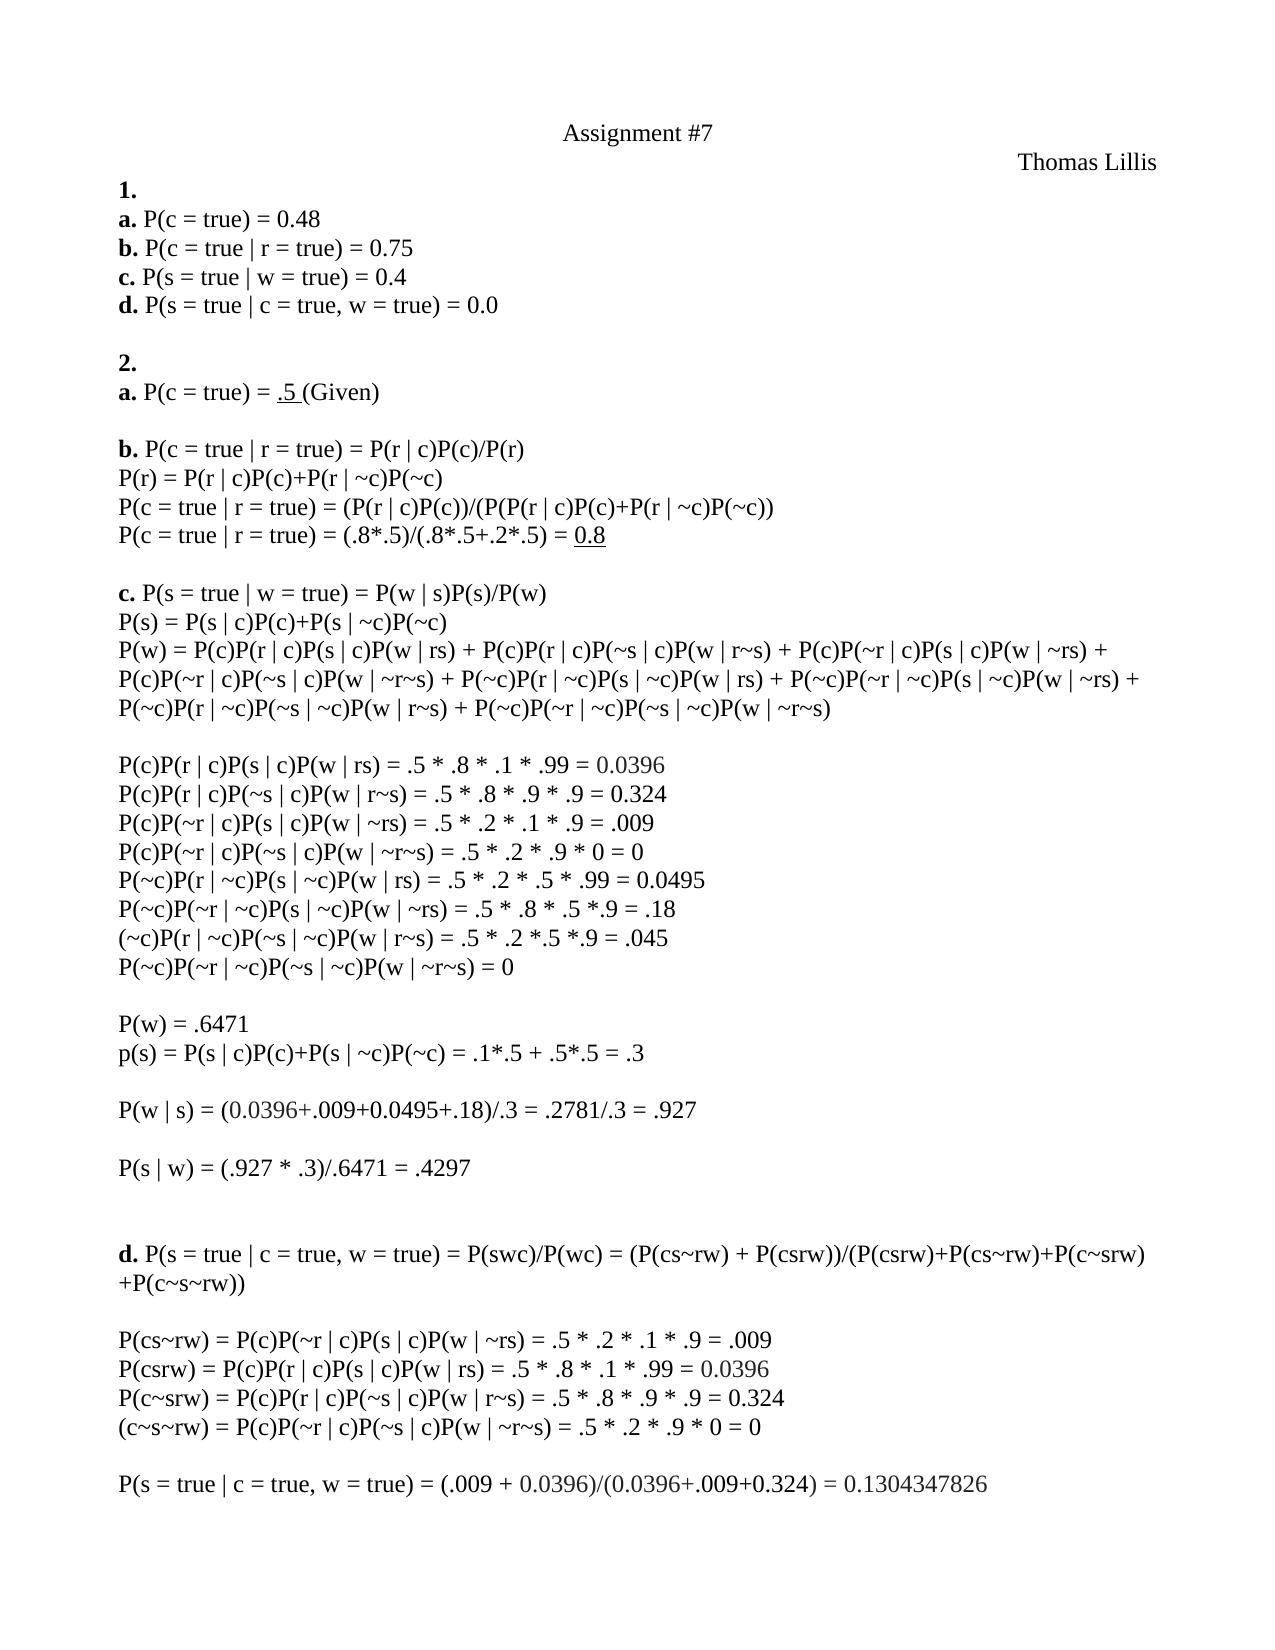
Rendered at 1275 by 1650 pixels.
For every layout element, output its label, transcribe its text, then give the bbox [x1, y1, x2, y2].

text (c~s~rw) = P(c)P(~r | c)P(~s | c)P(w | ~r~s) = .5 * .2 * .9 * 0 = 0 [118, 1412, 1157, 1441]
text Thomas Lillis [118, 147, 1157, 176]
text P(r) = P(r | c)P(c)+P(r | ~c)P(~c) [118, 463, 1157, 492]
text 2. [118, 348, 1157, 377]
text p(s) = P(s | c)P(c)+P(s | ~c)P(~c) = .1*.5 + .5*.5 = .3 [118, 1038, 1157, 1067]
text P(w) = P(c)P(r | c)P(s | c)P(w | rs) + P(c)P(r | c)P(~s | c)P(w | r~s) + P(c)P(~r | c)P(s | c)P(w | ~rs) + P(c)P(~r | c)P(~s | c)P(w | ~r~s) + P(~c)P(r | ~c)P(s | ~c)P(w | rs) + P(~c)P(~r | ~c)P(s | ~c)P(w | ~rs) + P(~c)P(r | ~c)P(~s | ~c)P(w | r~s) + P(~c)P(~r | ~c)P(~s | ~c)P(w | ~r~s) [118, 636, 1157, 722]
text d. P(s = true | c = true, w = true) = 0.0 [118, 291, 1157, 319]
text P(c = true | r = true) = (.8*.5)/(.8*.5+.2*.5) = 0.8 [118, 521, 1157, 549]
text c. P(s = true | w = true) = P(w | s)P(s)/P(w) [118, 578, 1157, 607]
text P(csrw) = P(c)P(r | c)P(s | c)P(w | rs) = .5 * .8 * .1 * .99 = 0.0396 [118, 1354, 1157, 1383]
text a. P(c = true) = 0.48 [118, 204, 1157, 233]
text P(~c)P(~r | ~c)P(~s | ~c)P(w | ~r~s) = 0 [118, 952, 1157, 981]
text b. P(c = true | r = true) = 0.75 [118, 233, 1157, 262]
text P(c)P(r | c)P(s | c)P(w | rs) = .5 * .8 * .1 * .99 = 0.0396 [118, 751, 1157, 779]
text d. P(s = true | c = true, w = true) = P(swc)/P(wc) = (P(cs~rw) + P(csrw))/(P(csrw)+P(cs~rw)+P(c~srw)+P(c~s~rw)) [118, 1239, 1157, 1297]
text P(s | w) = (.927 * .3)/.6471 = .4297 [118, 1153, 1157, 1182]
text P(c)P(~r | c)P(~s | c)P(w | ~r~s) = .5 * .2 * .9 * 0 = 0 [118, 837, 1157, 866]
text P(c)P(r | c)P(~s | c)P(w | r~s) = .5 * .8 * .9 * .9 = 0.324 [118, 779, 1157, 808]
text (~c)P(r | ~c)P(~s | ~c)P(w | r~s) = .5 * .2 *.5 *.9 = .045 [118, 923, 1157, 952]
text Assignment #7 [118, 118, 1157, 147]
text b. P(c = true | r = true) = P(r | c)P(c)/P(r) [118, 434, 1157, 463]
text c. P(s = true | w = true) = 0.4 [118, 262, 1157, 291]
text 1. [118, 176, 1157, 204]
text P(s) = P(s | c)P(c)+P(s | ~c)P(~c) [118, 607, 1157, 636]
text P(w | s) = (0.0396+.009+0.0495+.18)/.3 = .2781/.3 = .927 [118, 1096, 1157, 1124]
text P(w) = .6471 [118, 1009, 1157, 1038]
text P(c = true | r = true) = (P(r | c)P(c))/(P(P(r | c)P(c)+P(r | ~c)P(~c)) [118, 492, 1157, 521]
text P(cs~rw) = P(c)P(~r | c)P(s | c)P(w | ~rs) = .5 * .2 * .1 * .9 = .009 [118, 1326, 1157, 1354]
text P(s = true | c = true, w = true) = (.009 + 0.0396)/(0.0396+.009+0.324) = 0.1304347826 [118, 1469, 1157, 1498]
text P(c~srw) = P(c)P(r | c)P(~s | c)P(w | r~s) = .5 * .8 * .9 * .9 = 0.324 [118, 1383, 1157, 1412]
text P(c)P(~r | c)P(s | c)P(w | ~rs) = .5 * .2 * .1 * .9 = .009 [118, 808, 1157, 837]
text P(~c)P(r | ~c)P(s | ~c)P(w | rs) = .5 * .2 * .5 * .99 = 0.0495 [118, 866, 1157, 894]
text a. P(c = true) = .5 (Given) [118, 377, 1157, 406]
text P(~c)P(~r | ~c)P(s | ~c)P(w | ~rs) = .5 * .8 * .5 *.9 = .18 [118, 894, 1157, 923]
